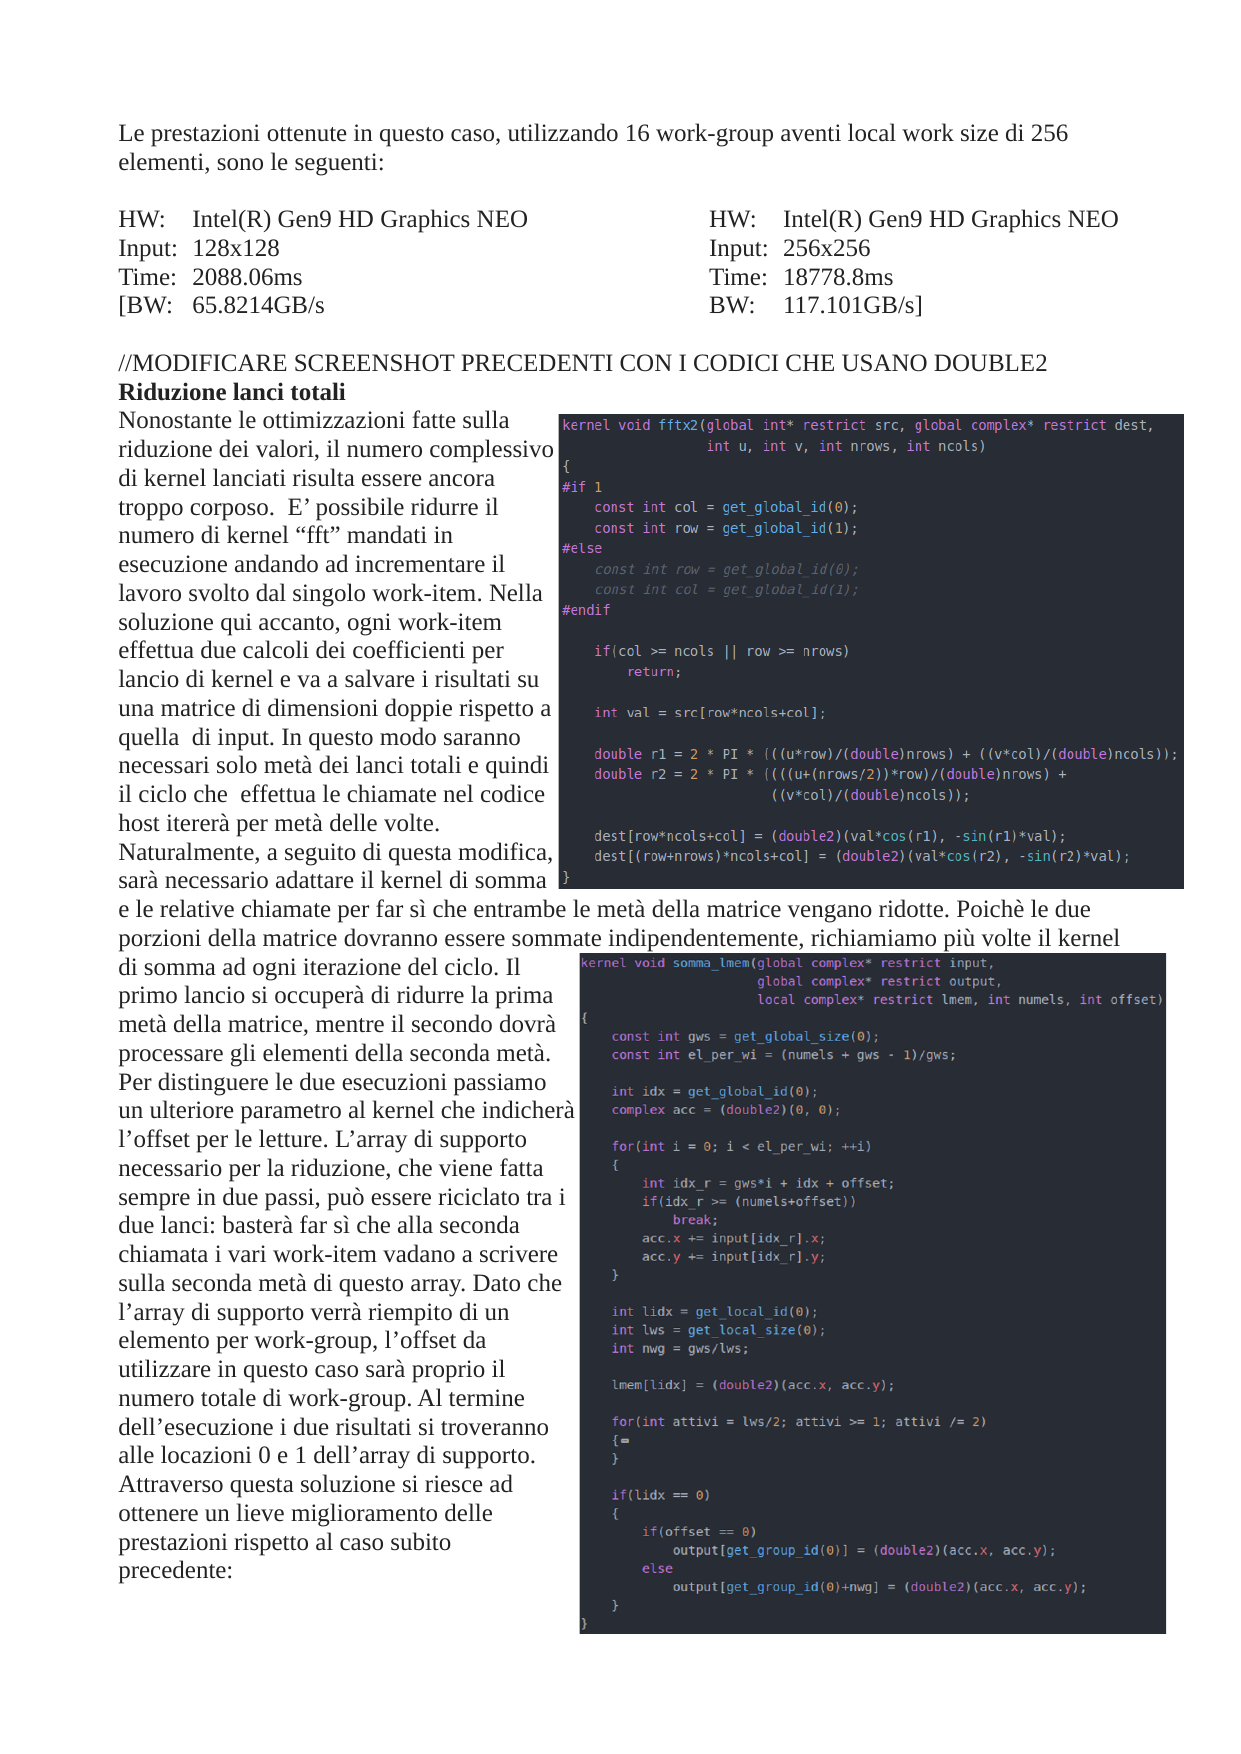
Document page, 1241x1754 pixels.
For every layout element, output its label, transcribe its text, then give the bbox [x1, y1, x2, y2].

text [BW: 65.8214GB/s BW: 117.101GB/s] [118, 291, 1122, 319]
text Naturalmente, a seguito di questa modifica, sarà necessario adattare il kernel di somma e le relative chiamate per far sì che entrambe le metà della matrice vengano ridotte. Poichè le due porzioni della matrice dovranno essere sommate indipendentemente, richiamiamo più volte il kernel di somma ad ogni iterazione del ciclo. Il primo lancio si occuperà di ridurre la prima metà della matrice, mentre il secondo dovrà processare gli elementi della seconda metà. Per distinguere le due esecuzioni passiamo un ulteriore parametro al kernel che indicherà l’offset per le letture. L’array di supporto necessario per la riduzione, che viene fatta sempre in due passi, può essere riciclato tra i due lanci: basterà far sì che alla seconda chiamata i vari work-item vadano a scrivere sulla seconda metà di questo array. Dato che l’array di supporto verrà riempito di un elemento per work-group, l’offset da utilizzare in questo caso sarà proprio il numero totale di work-group. Al termine dell’esecuzione i due risultati si troveranno alle locazioni 0 e 1 dell’array di supporto. [118, 837, 1122, 1469]
text Nonostante le ottimizzazioni fatte sulla riduzione dei valori, il numero complessivo di kernel lanciati risulta essere ancora troppo corposo. E’ possibile ridurre il numero di kernel “fft” mandati in esecuzione andando ad incrementare il lavoro svolto dal singolo work-item. Nella soluzione qui accanto, ogni work-item effettua due calcoli dei coefficienti per lancio di kernel e va a salvare i risultati su una matrice di dimensioni doppie rispetto a quella di input. In questo modo saranno necessari solo metà dei lanci totali e quindi il ciclo che effettua le chiamate nel codice host itererà per metà delle volte. [118, 406, 1122, 837]
text precedente: [118, 1556, 579, 1584]
text Time: 2088.06ms Time: 18778.8ms [118, 262, 1122, 291]
text //MODIFICARE SCREENSHOT PRECEDENTI CON I CODICI CHE USANO DOUBLE2 [118, 348, 1122, 377]
text Input: 128x128 Input: 256x256 [118, 233, 1122, 262]
text Attraverso questa soluzione si riesce ad ottenere un lieve miglioramento delle prestazioni rispetto al caso subito [118, 1469, 579, 1556]
picture [579, 953, 1167, 1634]
picture [558, 414, 1184, 889]
text Riduzione lanci totali [118, 377, 1122, 406]
text HW: Intel(R) Gen9 HD Graphics NEO HW: Intel(R) Gen9 HD Graphics NEO [118, 204, 1122, 233]
text Le prestazioni ottenute in questo caso, utilizzando 16 work-group aventi local work size di 256 elementi, sono le seguenti: [118, 118, 1122, 176]
